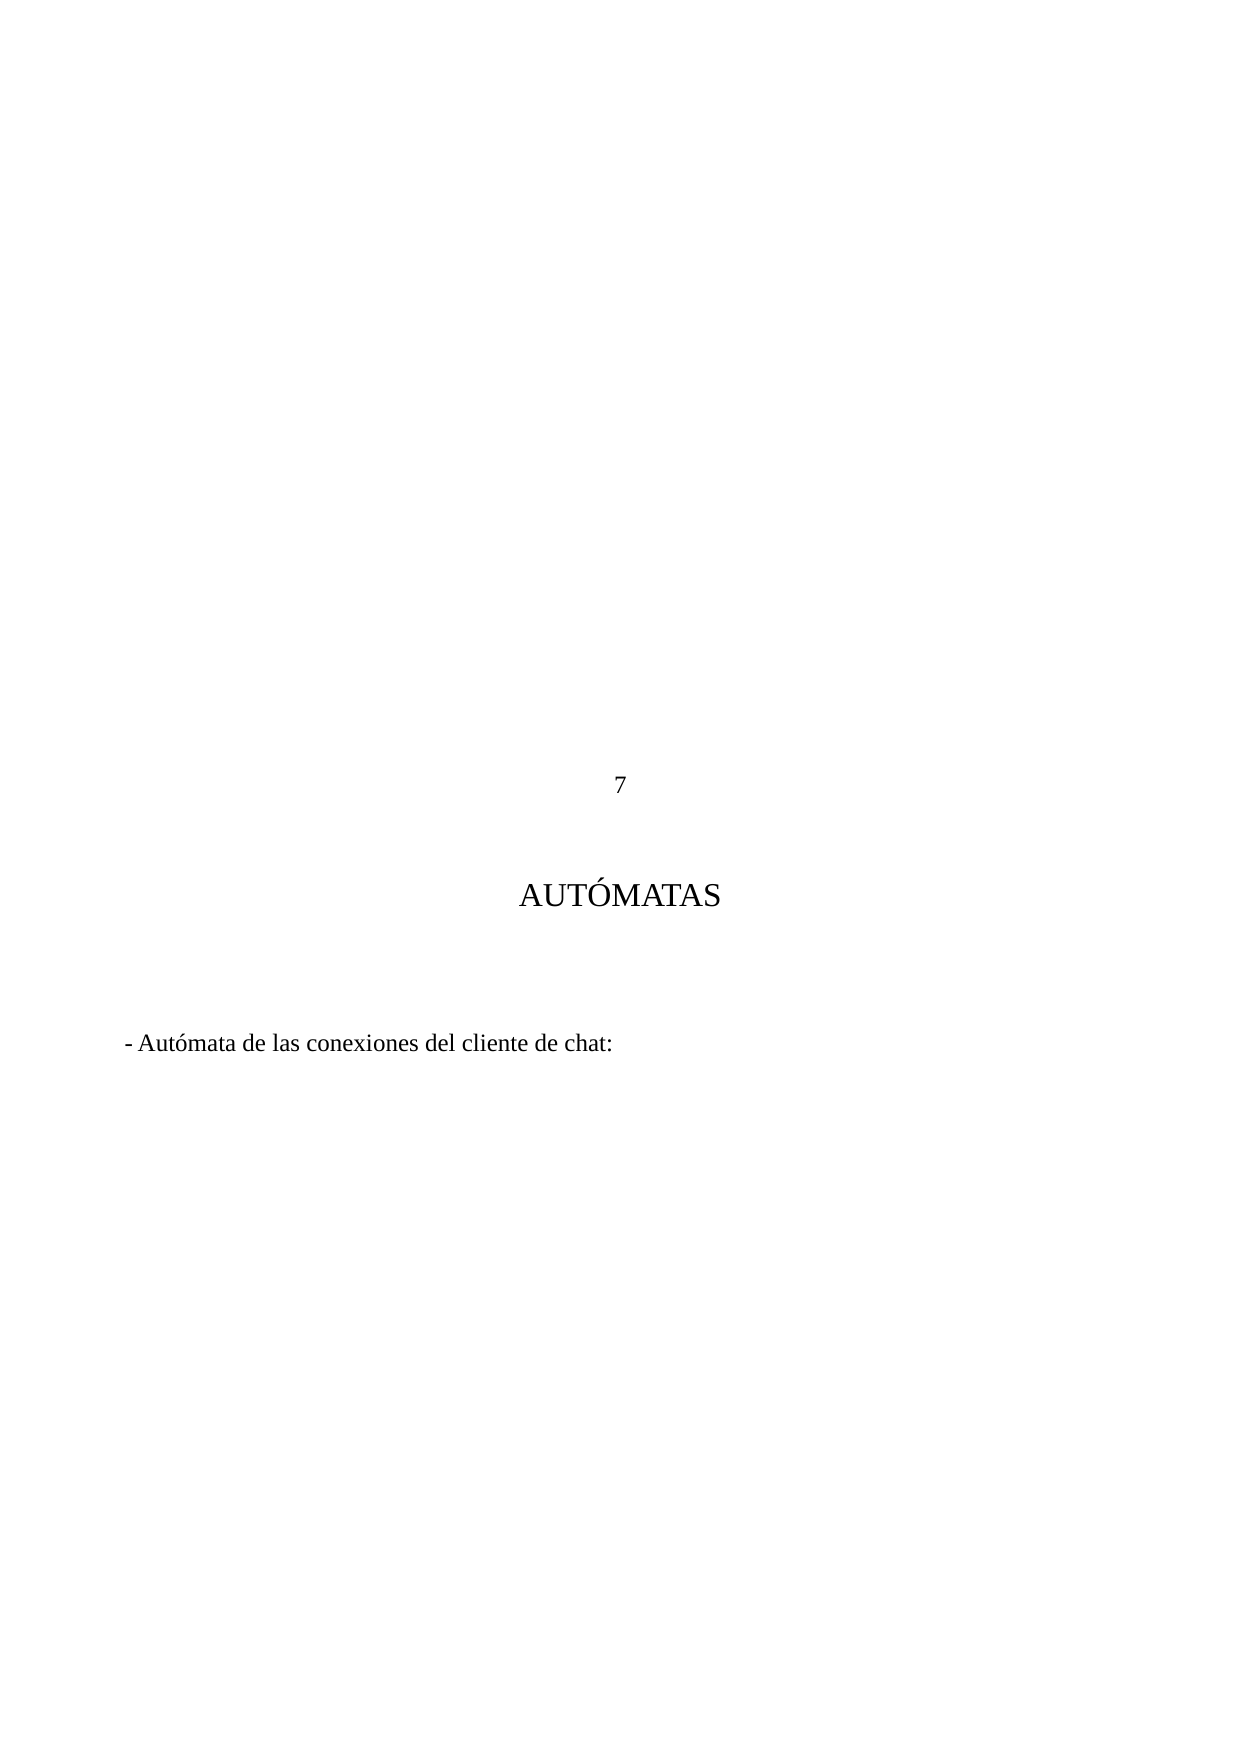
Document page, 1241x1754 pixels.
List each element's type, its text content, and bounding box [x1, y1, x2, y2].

text - Autómata de las conexiones del cliente de chat: [118, 1028, 1122, 1057]
text AUTÓMATAS [118, 875, 1122, 913]
text 7 [118, 770, 1122, 798]
